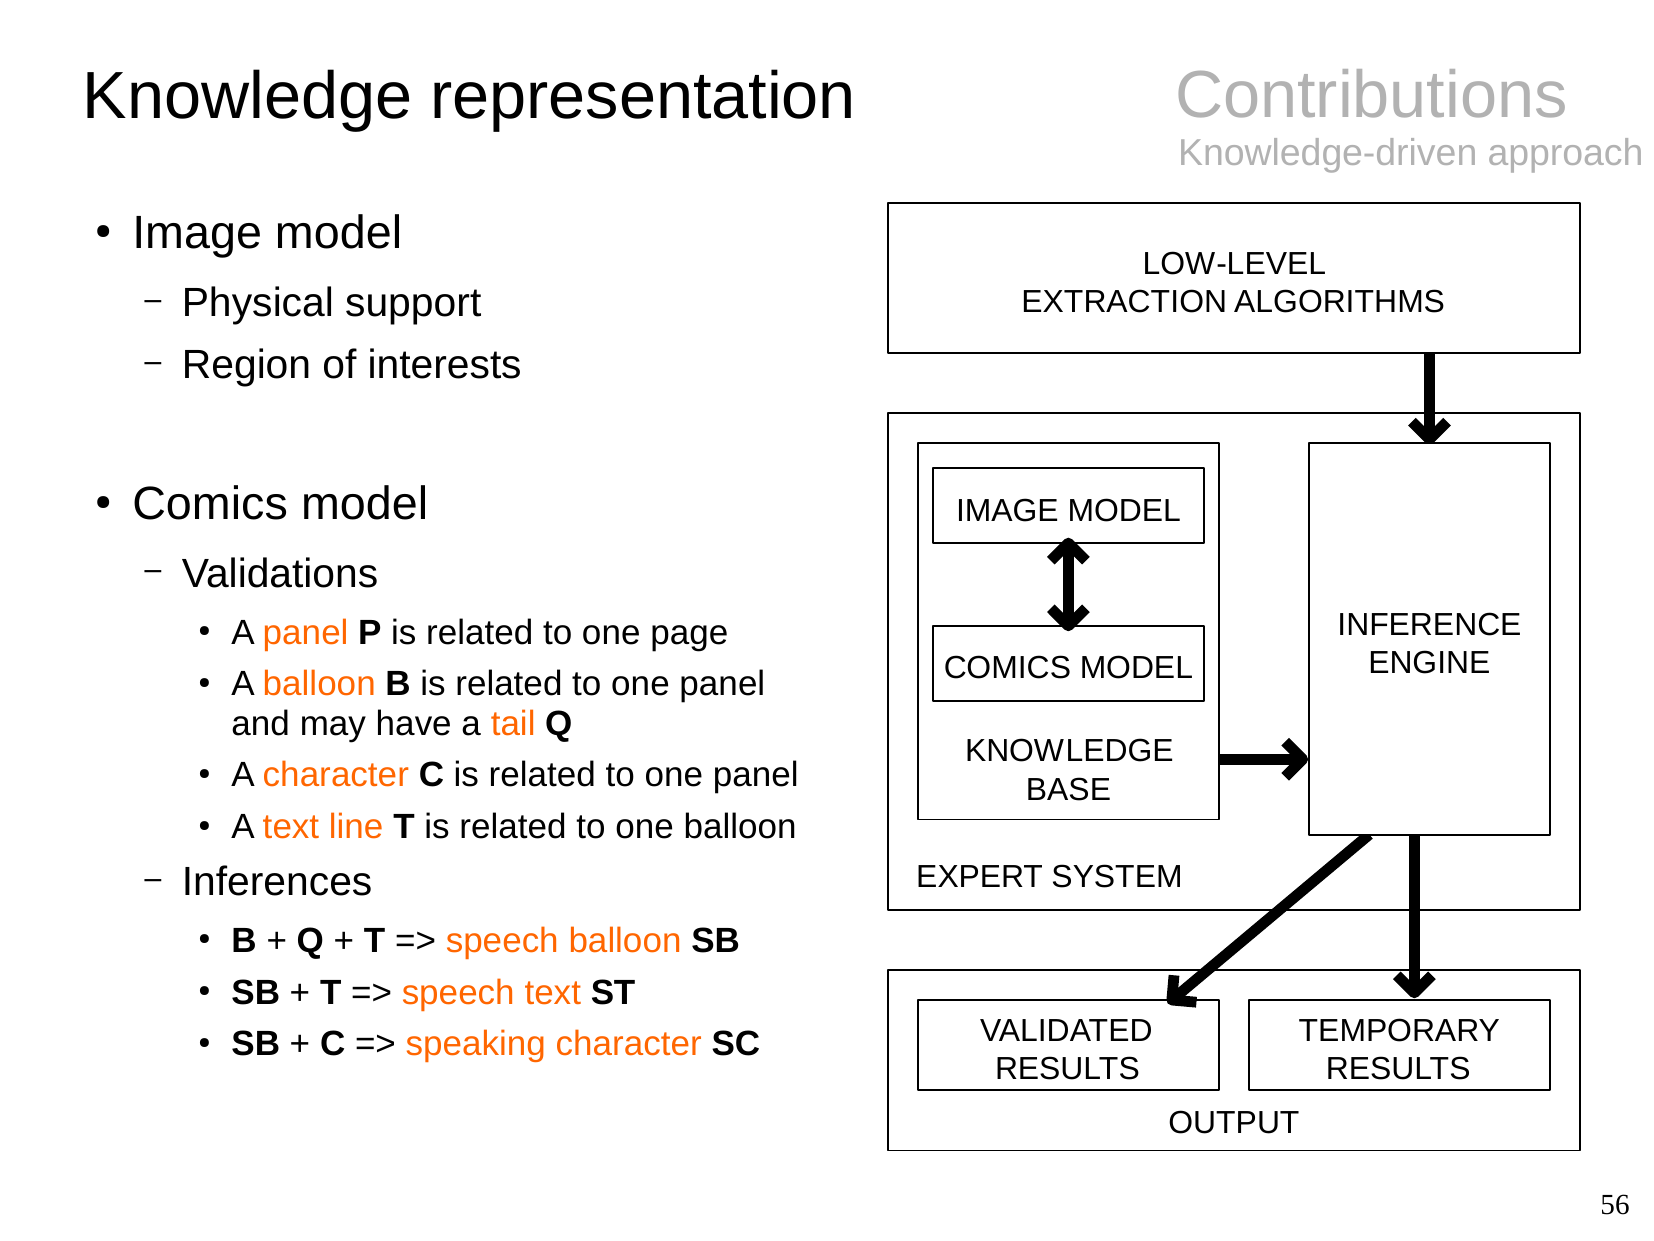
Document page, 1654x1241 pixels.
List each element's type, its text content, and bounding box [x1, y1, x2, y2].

list Image model Physical support Region of interests Comics model Validations A panel P is related to one page A balloon B is related to one panel and may have a tail Q A character C is related to one panel A text line T is related to one balloon Inferences B + Q + T => speech balloon SB SB + T => speech text ST SB + C => speaking character SC [82, 206, 809, 1134]
chart [886, 200, 1654, 1178]
title Knowledge representation [82, 55, 1571, 136]
